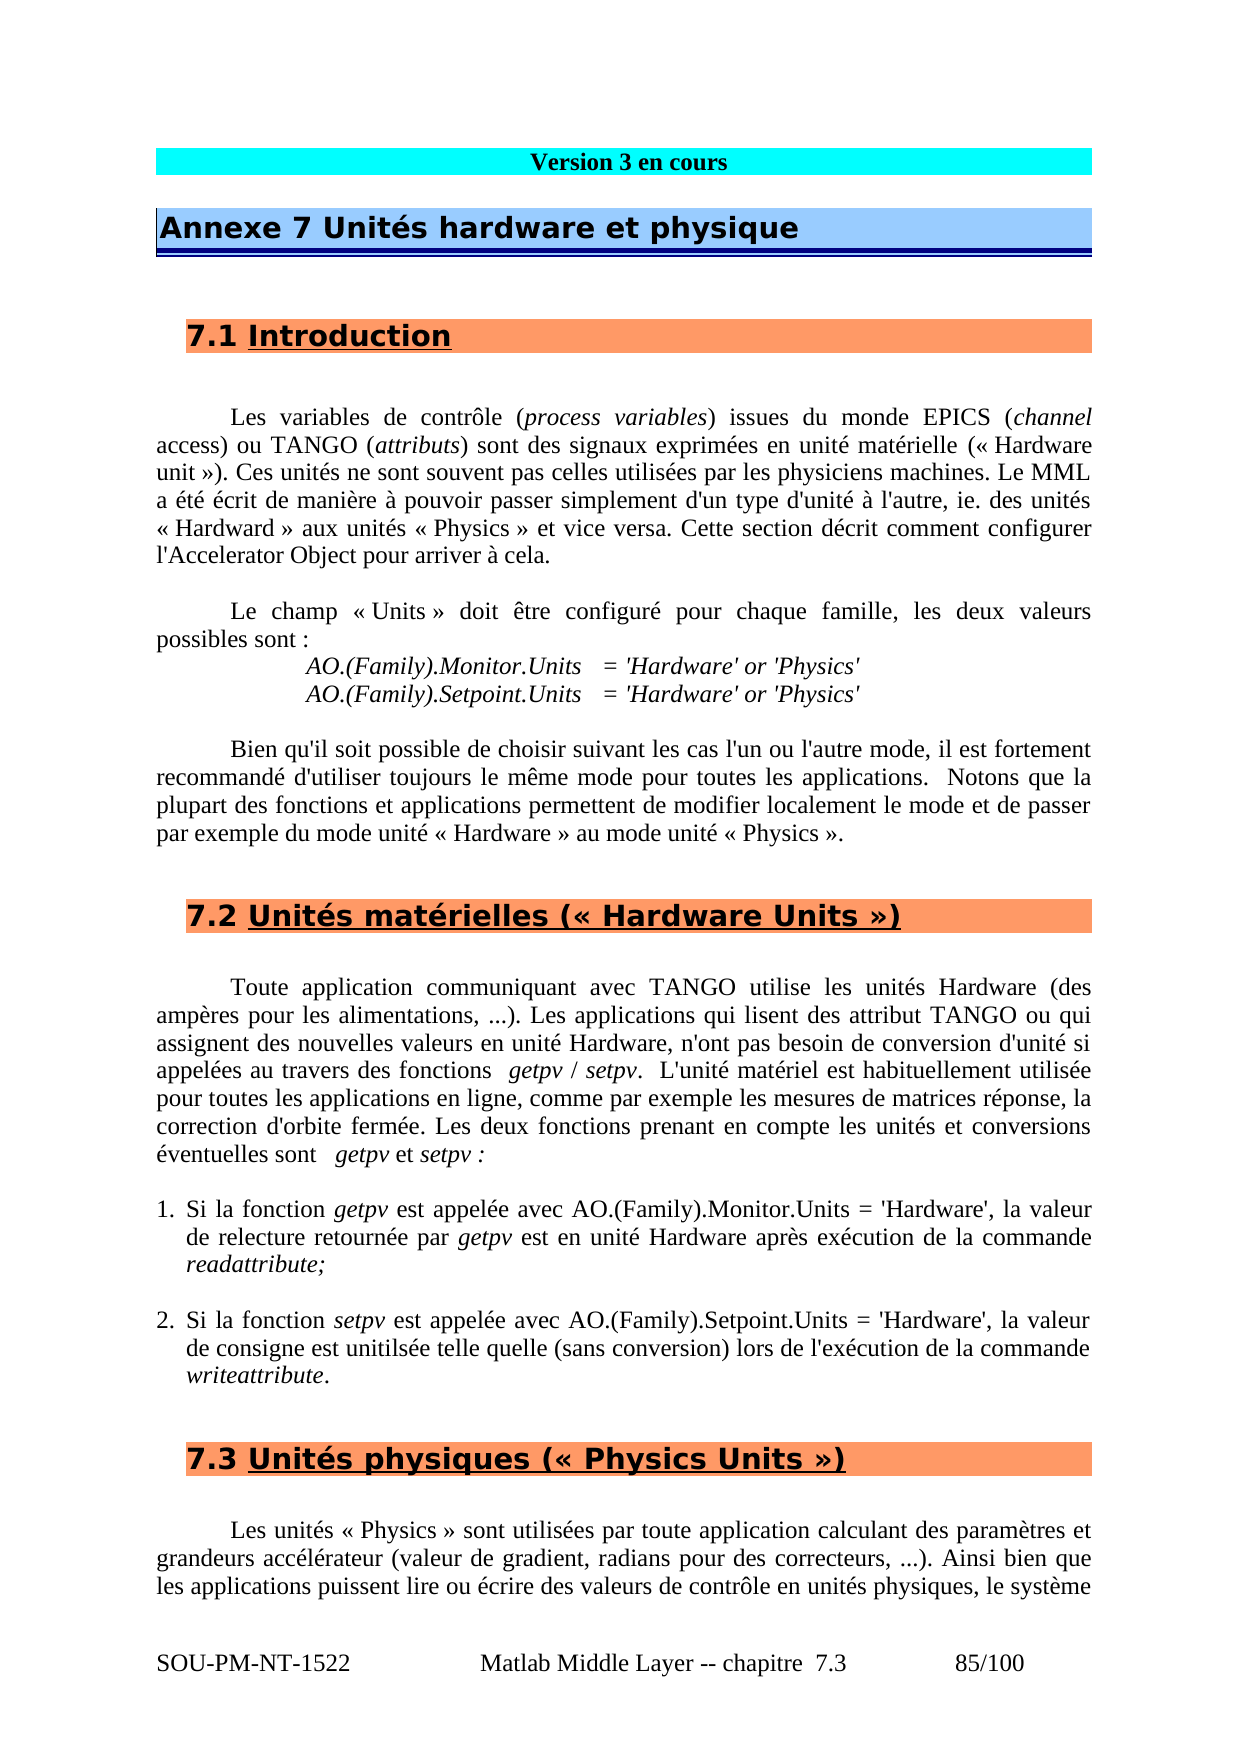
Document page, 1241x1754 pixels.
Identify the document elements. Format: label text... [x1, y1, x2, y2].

text AO.(Family).Setpoint.Units = 'Hardware' or 'Physics' [306, 680, 1092, 708]
subtitle Unités physiques (« Physics Units ») [186, 1442, 1092, 1476]
text Bien qu'il soit possible de choisir suivant les cas l'un ou l'autre mode, il est fortement recommandé d'utiliser toujours le même mode pour toutes les applications. Notons que la plupart des fonctions et applications permettent de modifier localement le mode et de passer par exemple du mode unité « Hardware » au mode unité « Physics ». [156, 736, 1092, 846]
subtitle Introduction [186, 319, 1092, 353]
subtitle Unités matérielles (« Hardware Units ») [186, 899, 1092, 933]
text Les unités « Physics » sont utilisées par toute application calculant des paramètres et grandeurs accélérateur (valeur de gradient, radians pour des correcteurs, ...). Ainsi bien que les applications puissent lire ou écrire des valeurs de contrôle en unités physiques, le système [156, 1516, 1092, 1599]
text Les variables de contrôle (process variables) issues du monde EPICS (channel access) ou TANGO (attributs) sont des signaux exprimées en unité matérielle (« Hardware unit »). Ces unités ne sont souvent pas celles utilisées par les physiciens machines. Le MML a été écrit de manière à pouvoir passer simplement d'un type d'unité à l'autre, ie. des unités « Hardward » aux unités « Physics » et vice versa. Cette section décrit comment configurer l'Accelerator Object pour arriver à cela. [156, 403, 1092, 569]
text Le champ « Units » doit être configuré pour chaque famille, les deux valeurs possibles sont : [156, 597, 1092, 652]
list Si la fonction setpv est appelée avec AO.(Family).Setpoint.Units = 'Hardware', la valeur de consigne est unitilsée telle quelle (sans conversion) lors de l'exécution de la commande writeattribute. [156, 1306, 1091, 1389]
list Si la fonction getpv est appelée avec AO.(Family).Monitor.Units = 'Hardware', la valeur de relecture retournée par getpv est en unité Hardware après exécution de la commande readattribute; [156, 1195, 1092, 1278]
text AO.(Family).Monitor.Units = 'Hardware' or 'Physics' [306, 652, 1092, 680]
text Toute application communiquant avec TANGO utilise les unités Hardware (des ampères pour les alimentations, ...). Les applications qui lisent des attribut TANGO ou qui assignent des nouvelles valeurs en unité Hardware, n'ont pas besoin de conversion d'unité si appelées au travers des fonctions getpv / setpv. L'unité matériel est habituellement utilisée pour toutes les applications en ligne, comme par exemple les mesures de matrices réponse, la correction d'orbite fermée. Les deux fonctions prenant en compte les unités et conversions éventuelles sont getpv et setpv : [156, 973, 1092, 1167]
subtitle Unités hardware et physique [157, 208, 1092, 248]
